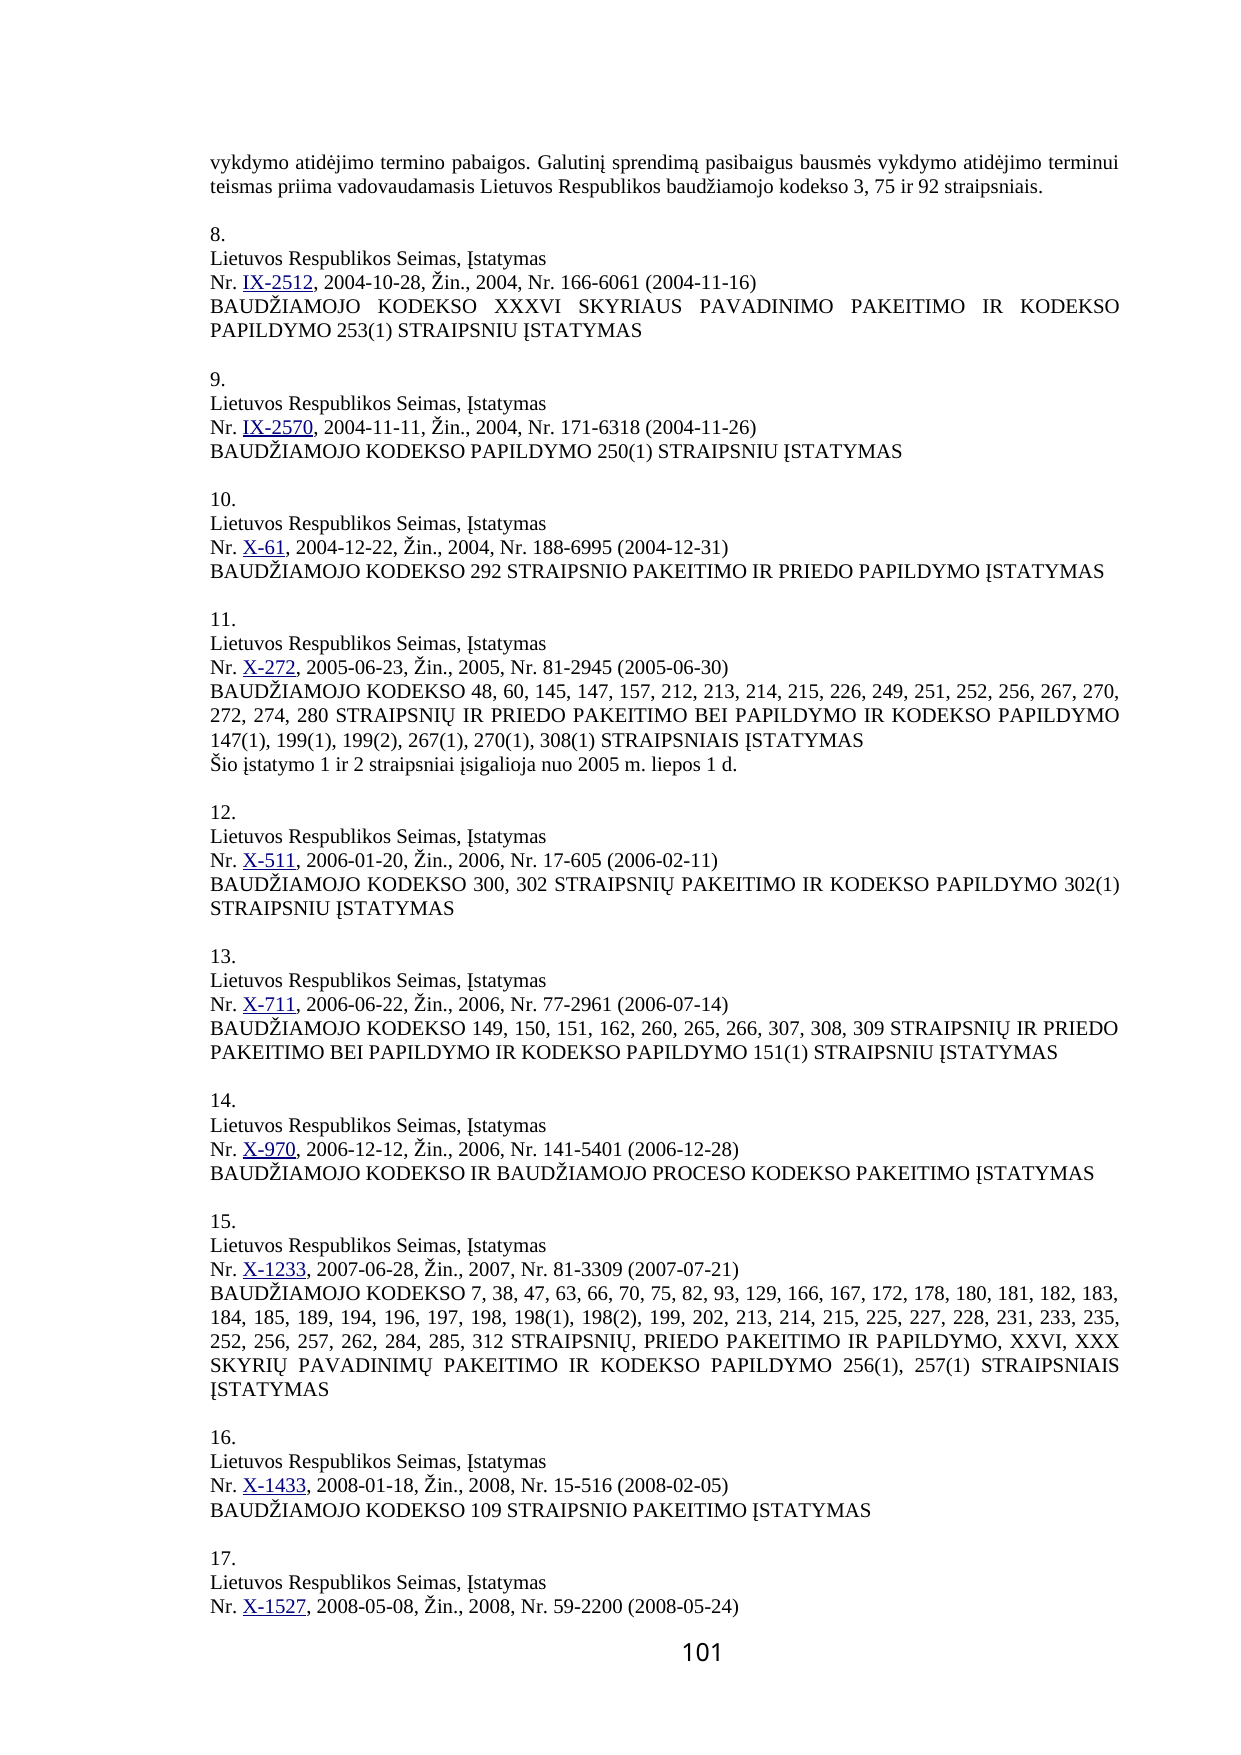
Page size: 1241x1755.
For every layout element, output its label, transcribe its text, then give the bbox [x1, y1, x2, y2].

text Nr. X-970, 2006-12-12, Žin., 2006, Nr. 141-5401 (2006-12-28) [210, 1137, 1120, 1161]
text 8. [210, 222, 1120, 246]
text BAUDŽIAMOJO KODEKSO 300, 302 STRAIPSNIŲ PAKEITIMO IR KODEKSO PAPILDYMO 302(1) STRAIPSNIU ĮSTATYMAS [210, 872, 1120, 920]
text 9. [210, 367, 1120, 391]
text Šio įstatymo 1 ir 2 straipsniai įsigalioja nuo 2005 m. liepos 1 d. [210, 752, 1120, 776]
text 15. [210, 1209, 1120, 1233]
text BAUDŽIAMOJO KODEKSO 149, 150, 151, 162, 260, 265, 266, 307, 308, 309 STRAIPSNIŲ IR PRIEDO PAKEITIMO BEI PAPILDYMO IR KODEKSO PAPILDYMO 151(1) STRAIPSNIU ĮSTATYMAS [210, 1016, 1120, 1064]
text Lietuvos Respublikos Seimas, Įstatymas [210, 246, 1120, 270]
text Nr. X-711, 2006-06-22, Žin., 2006, Nr. 77-2961 (2006-07-14) [210, 992, 1120, 1016]
text Nr. X-272, 2005-06-23, Žin., 2005, Nr. 81-2945 (2005-06-30) [210, 655, 1120, 679]
text BAUDŽIAMOJO KODEKSO 292 STRAIPSNIO PAKEITIMO IR PRIEDO PAPILDYMO ĮSTATYMAS [210, 559, 1120, 583]
text 17. [210, 1546, 1120, 1570]
text Lietuvos Respublikos Seimas, Įstatymas [210, 824, 1120, 848]
text 16. [210, 1425, 1120, 1449]
text BAUDŽIAMOJO KODEKSO IR BAUDŽIAMOJO PROCESO KODEKSO PAKEITIMO ĮSTATYMAS [210, 1161, 1120, 1185]
text Lietuvos Respublikos Seimas, Įstatymas [210, 968, 1120, 992]
text Lietuvos Respublikos Seimas, Įstatymas [210, 631, 1120, 655]
text Lietuvos Respublikos Seimas, Įstatymas [210, 391, 1120, 415]
text BAUDŽIAMOJO KODEKSO 48, 60, 145, 147, 157, 212, 213, 214, 215, 226, 249, 251, 252, 256, 267, 270, 272, 274, 280 STRAIPSNIŲ IR PRIEDO PAKEITIMO BEI PAPILDYMO IR KODEKSO PAPILDYMO 147(1), 199(1), 199(2), 267(1), 270(1), 308(1) STRAIPSNIAIS ĮSTATYMAS [210, 679, 1120, 752]
text BAUDŽIAMOJO KODEKSO PAPILDYMO 250(1) STRAIPSNIU ĮSTATYMAS [210, 439, 1120, 463]
text Nr. X-1433, 2008-01-18, Žin., 2008, Nr. 15-516 (2008-02-05) [210, 1473, 1120, 1497]
text Lietuvos Respublikos Seimas, Įstatymas [210, 1112, 1120, 1137]
text Lietuvos Respublikos Seimas, Įstatymas [210, 511, 1120, 535]
text Nr. IX-2512, 2004-10-28, Žin., 2004, Nr. 166-6061 (2004-11-16) [210, 270, 1120, 294]
text Nr. X-1527, 2008-05-08, Žin., 2008, Nr. 59-2200 (2008-05-24) [210, 1594, 1120, 1618]
text Nr. X-61, 2004-12-22, Žin., 2004, Nr. 188-6995 (2004-12-31) [210, 535, 1120, 559]
text Lietuvos Respublikos Seimas, Įstatymas [210, 1449, 1120, 1473]
text 13. [210, 944, 1120, 968]
text Nr. X-511, 2006-01-20, Žin., 2006, Nr. 17-605 (2006-02-11) [210, 848, 1120, 872]
text 11. [210, 607, 1120, 631]
text BAUDŽIAMOJO KODEKSO 109 STRAIPSNIO PAKEITIMO ĮSTATYMAS [210, 1497, 1120, 1522]
text Lietuvos Respublikos Seimas, Įstatymas [210, 1233, 1120, 1257]
text Nr. IX-2570, 2004-11-11, Žin., 2004, Nr. 171-6318 (2004-11-26) [210, 415, 1120, 439]
text vykdymo atidėjimo termino pabaigos. Galutinį sprendimą pasibaigus bausmės vykdymo atidėjimo terminui teismas priima vadovaudamasis Lietuvos Respublikos baudžiamojo kodekso 3, 75 ir 92 straipsniais. [210, 150, 1120, 198]
text BAUDŽIAMOJO KODEKSO 7, 38, 47, 63, 66, 70, 75, 82, 93, 129, 166, 167, 172, 178, 180, 181, 182, 183, 184, 185, 189, 194, 196, 197, 198, 198(1), 198(2), 199, 202, 213, 214, 215, 225, 227, 228, 231, 233, 235, 252, 256, 257, 262, 284, 285, 312 STRAIPSNIŲ, PRIEDO PAKEITIMO IR PAPILDYMO, XXVI, XXX SKYRIŲ PAVADINIMŲ PAKEITIMO IR KODEKSO PAPILDYMO 256(1), 257(1) STRAIPSNIAIS ĮSTATYMAS [210, 1281, 1120, 1401]
text BAUDŽIAMOJO KODEKSO XXXVI SKYRIAUS PAVADINIMO PAKEITIMO IR KODEKSO PAPILDYMO 253(1) STRAIPSNIU ĮSTATYMAS [210, 294, 1120, 342]
text 12. [210, 800, 1120, 824]
text Lietuvos Respublikos Seimas, Įstatymas [210, 1570, 1120, 1594]
text 10. [210, 487, 1120, 511]
text Nr. X-1233, 2007-06-28, Žin., 2007, Nr. 81-3309 (2007-07-21) [210, 1257, 1120, 1281]
text 14. [210, 1088, 1120, 1112]
